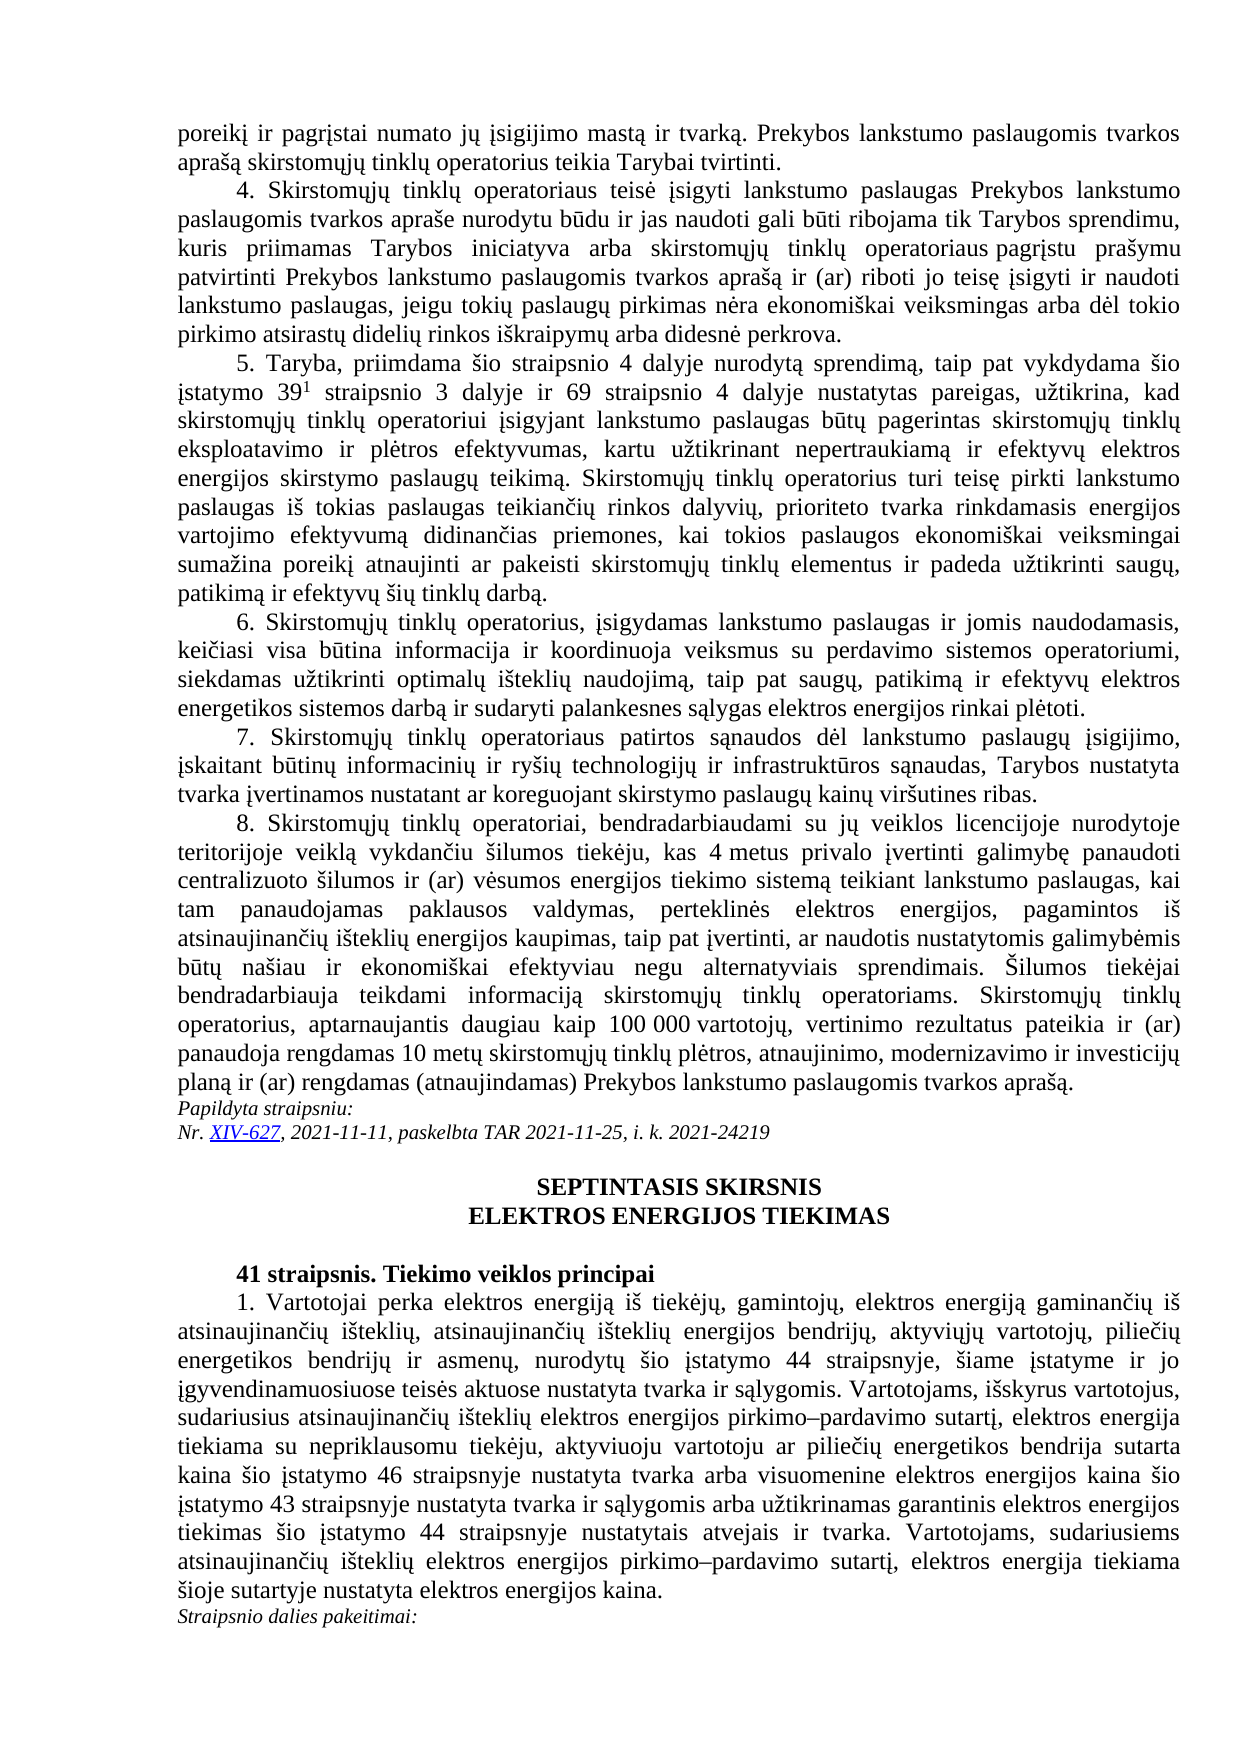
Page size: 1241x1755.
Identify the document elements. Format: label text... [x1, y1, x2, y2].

text Papildyta straipsniu: [177, 1096, 1181, 1120]
text ELEKTROS ENERGIJOS TIEKIMAS [177, 1201, 1181, 1230]
text 7. Skirstomųjų tinklų operatoriaus patirtos sąnaudos dėl lankstumo paslaugų įsigijimo, įskaitant būtinų informacinių ir ryšių technologijų ir infrastruktūros sąnaudas, Tarybos nustatyta tvarka įvertinamos nustatant ar koreguojant skirstymo paslaugų kainų viršutines ribas. [177, 722, 1181, 808]
text poreikį ir pagrįstai numato jų įsigijimo mastą ir tvarką. Prekybos lankstumo paslaugomis tvarkos aprašą skirstomųjų tinklų operatorius teikia Tarybai tvirtinti. [177, 118, 1181, 176]
text 5. Taryba, priimdama šio straipsnio 4 dalyje nurodytą sprendimą, taip pat vykdydama šio įstatymo 391 straipsnio 3 dalyje ir 69 straipsnio 4 dalyje nustatytas pareigas, užtikrina, kad skirstomųjų tinklų operatoriui įsigyjant lankstumo paslaugas būtų pagerintas skirstomųjų tinklų eksploatavimo ir plėtros efektyvumas, kartu užtikrinant nepertraukiamą ir efektyvų elektros energijos skirstymo paslaugų teikimą. Skirstomųjų tinklų operatorius turi teisę pirkti lankstumo paslaugas iš tokias paslaugas teikiančių rinkos dalyvių, prioriteto tvarka rinkdamasis energijos vartojimo efektyvumą didinančias priemones, kai tokios paslaugos ekonomiškai veiksmingai sumažina poreikį atnaujinti ar pakeisti skirstomųjų tinklų elementus ir padeda užtikrinti saugų, patikimą ir efektyvų šių tinklų darbą. [177, 348, 1181, 607]
text 6. Skirstomųjų tinklų operatorius, įsigydamas lankstumo paslaugas ir jomis naudodamasis, keičiasi visa būtina informacija ir koordinuoja veiksmus su perdavimo sistemos operatoriumi, siekdamas užtikrinti optimalų išteklių naudojimą, taip pat saugų, patikimą ir efektyvų elektros energetikos sistemos darbą ir sudaryti palankesnes sąlygas elektros energijos rinkai plėtoti. [177, 607, 1181, 722]
text Nr. XIV-627, 2021-11-11, paskelbta TAR 2021-11-25, i. k. 2021-24219 [177, 1120, 1181, 1144]
text 8. Skirstomųjų tinklų operatoriai, bendradarbiaudami su jų veiklos licencijoje nurodytoje teritorijoje veiklą vykdančiu šilumos tiekėju, kas 4 metus privalo įvertinti galimybę panaudoti centralizuoto šilumos ir (ar) vėsumos energijos tiekimo sistemą teikiant lankstumo paslaugas, kai tam panaudojamas paklausos valdymas, perteklinės elektros energijos, pagamintos iš atsinaujinančių išteklių energijos kaupimas, taip pat įvertinti, ar naudotis nustatytomis galimybėmis būtų našiau ir ekonomiškai efektyviau negu alternatyviais sprendimais. Šilumos tiekėjai bendradarbiauja teikdami informaciją skirstomųjų tinklų operatoriams. Skirstomųjų tinklų operatorius, aptarnaujantis daugiau kaip 100 000 vartotojų, vertinimo rezultatus pateikia ir (ar) panaudoja rengdamas 10 metų skirstomųjų tinklų plėtros, atnaujinimo, modernizavimo ir investicijų planą ir (ar) rengdamas (atnaujindamas) Prekybos lankstumo paslaugomis tvarkos aprašą. [177, 808, 1181, 1096]
text Straipsnio dalies pakeitimai: [177, 1604, 1181, 1628]
text 41 straipsnis. Tiekimo veiklos principai [177, 1259, 1181, 1287]
text 1. Vartotojai perka elektros energiją iš tiekėjų, gamintojų, elektros energiją gaminančių iš atsinaujinančių išteklių, atsinaujinančių išteklių energijos bendrijų, aktyviųjų vartotojų, piliečių energetikos bendrijų ir asmenų, nurodytų šio įstatymo 44 straipsnyje, šiame įstatyme ir jo įgyvendinamuosiuose teisės aktuose nustatyta tvarka ir sąlygomis. Vartotojams, išskyrus vartotojus, sudariusius atsinaujinančių išteklių elektros energijos pirkimo–pardavimo sutartį, elektros energija tiekiama su nepriklausomu tiekėju, aktyviuoju vartotoju ar piliečių energetikos bendrija sutarta kaina šio įstatymo 46 straipsnyje nustatyta tvarka arba visuomenine elektros energijos kaina šio įstatymo 43 straipsnyje nustatyta tvarka ir sąlygomis arba užtikrinamas garantinis elektros energijos tiekimas šio įstatymo 44 straipsnyje nustatytais atvejais ir tvarka. Vartotojams, sudariusiems atsinaujinančių išteklių elektros energijos pirkimo–pardavimo sutartį, elektros energija tiekiama šioje sutartyje nustatyta elektros energijos kaina. [177, 1287, 1181, 1604]
text 4. Skirstomųjų tinklų operatoriaus teisė įsigyti lankstumo paslaugas Prekybos lankstumo paslaugomis tvarkos apraše nurodytu būdu ir jas naudoti gali būti ribojama tik Tarybos sprendimu, kuris priimamas Tarybos iniciatyva arba skirstomųjų tinklų operatoriaus pagrįstu prašymu patvirtinti Prekybos lankstumo paslaugomis tvarkos aprašą ir (ar) riboti jo teisę įsigyti ir naudoti lankstumo paslaugas, jeigu tokių paslaugų pirkimas nėra ekonomiškai veiksmingas arba dėl tokio pirkimo atsirastų didelių rinkos iškraipymų arba didesnė perkrova. [177, 176, 1181, 348]
text SEPTINTASIS SKIRSNIS [177, 1172, 1181, 1201]
